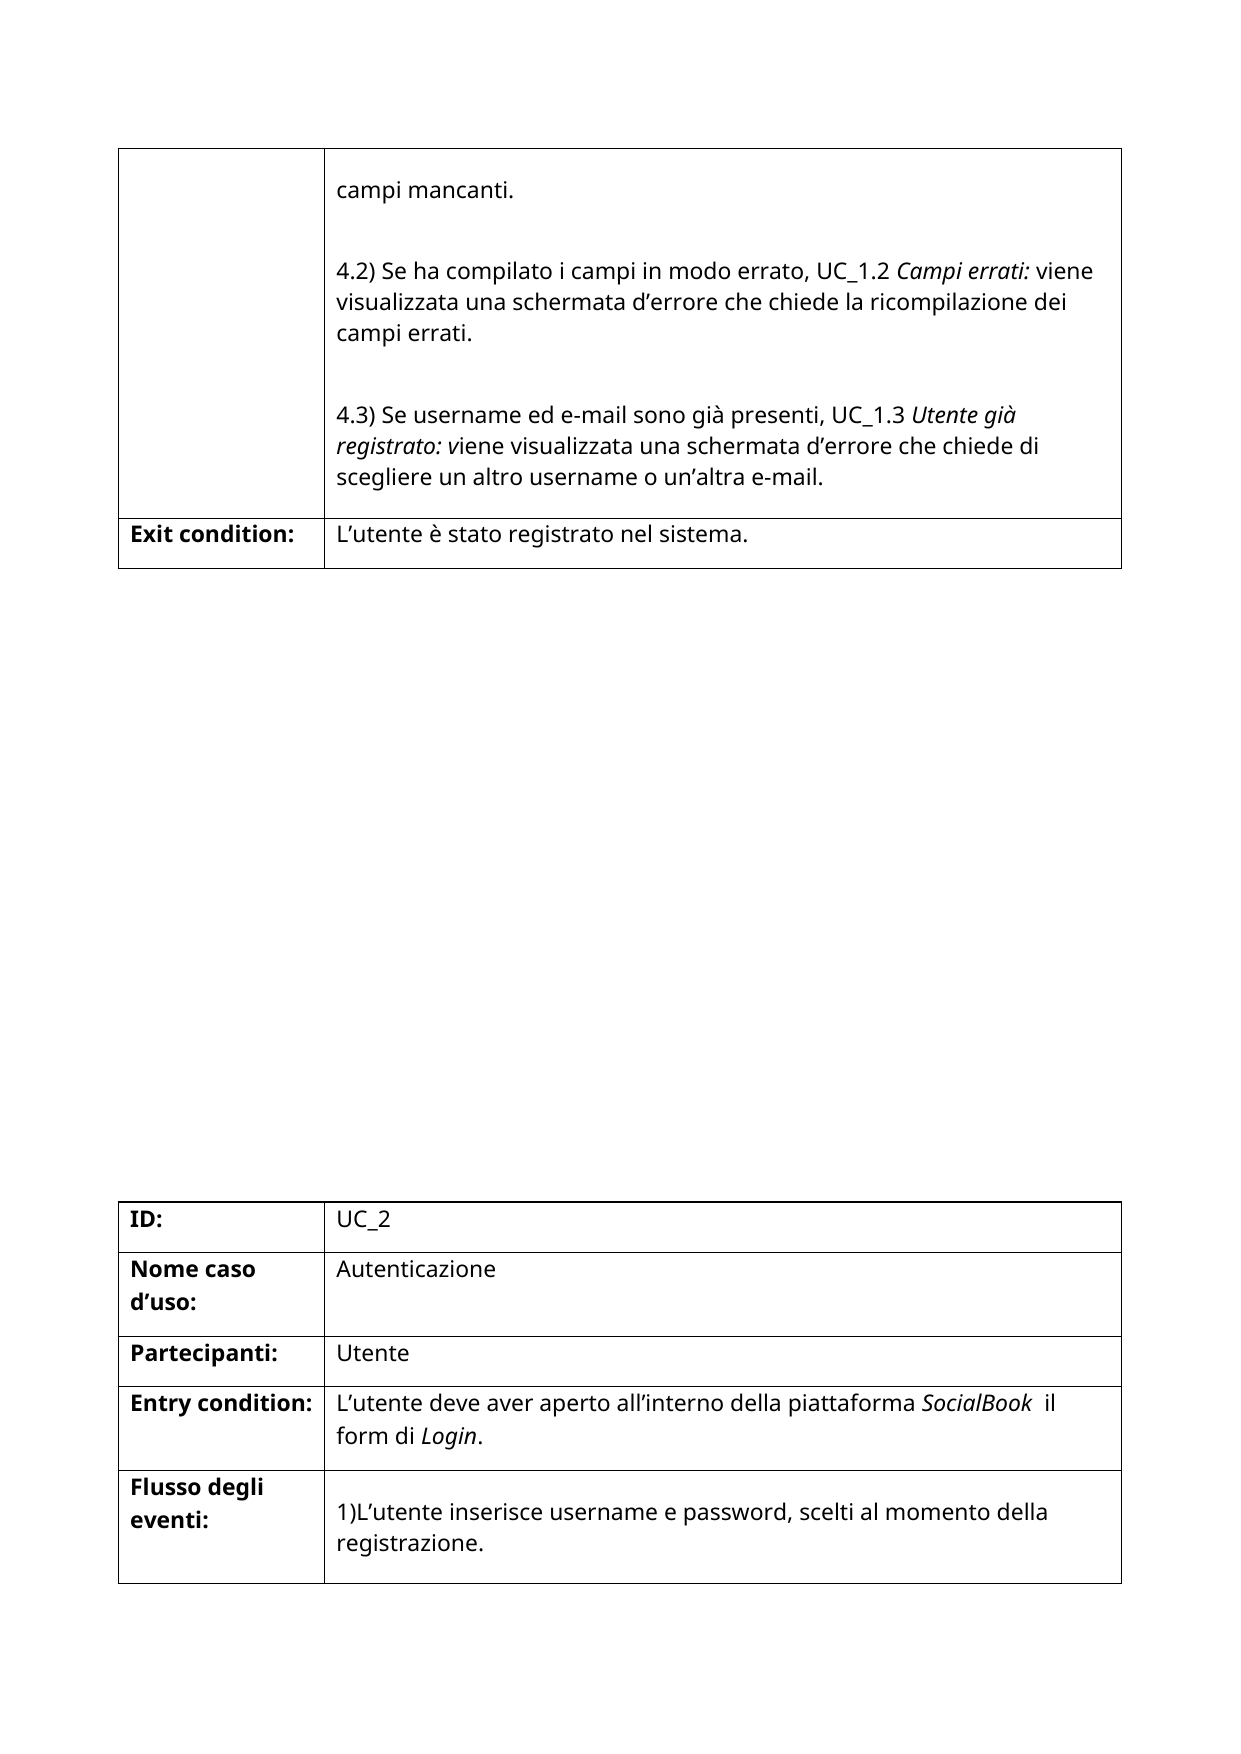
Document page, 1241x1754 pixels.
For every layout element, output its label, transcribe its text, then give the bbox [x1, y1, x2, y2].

table_cell L’utente deve aver aperto all’interno della piattaforma SocialBook il form di Login. [325, 1387, 1121, 1470]
table_cell Nome caso d’uso: [119, 1253, 324, 1336]
table_cell L’utente è stato registrato nel sistema. [325, 519, 1121, 568]
table_cell 1)L’utente inserisce username e password, scelti al momento della registrazione. [325, 1471, 1121, 1583]
table_cell Entry condition: [119, 1387, 324, 1470]
table_cell Flusso degli eventi: [119, 1471, 324, 1583]
table_cell Exit condition: [119, 519, 324, 568]
table_cell Autenticazione [325, 1253, 1121, 1336]
table_header UC_2 [325, 1203, 1121, 1252]
table_header ID: [119, 1203, 324, 1252]
table_cell Utente [325, 1337, 1121, 1386]
table_cell [119, 149, 324, 517]
table_cell campi mancanti. 4.2) Se ha compilato i campi in modo errato, UC_1.2 Campi errati: viene visualizzata una schermata d’errore che chiede la ricompilazione dei campi errati. 4.3) Se username ed e-mail sono già presenti, UC_1.3 Utente già registrato: viene visualizzata una schermata d’errore che chiede di scegliere un altro username o un’altra e-mail. [325, 149, 1121, 517]
table_cell Partecipanti: [119, 1337, 324, 1386]
